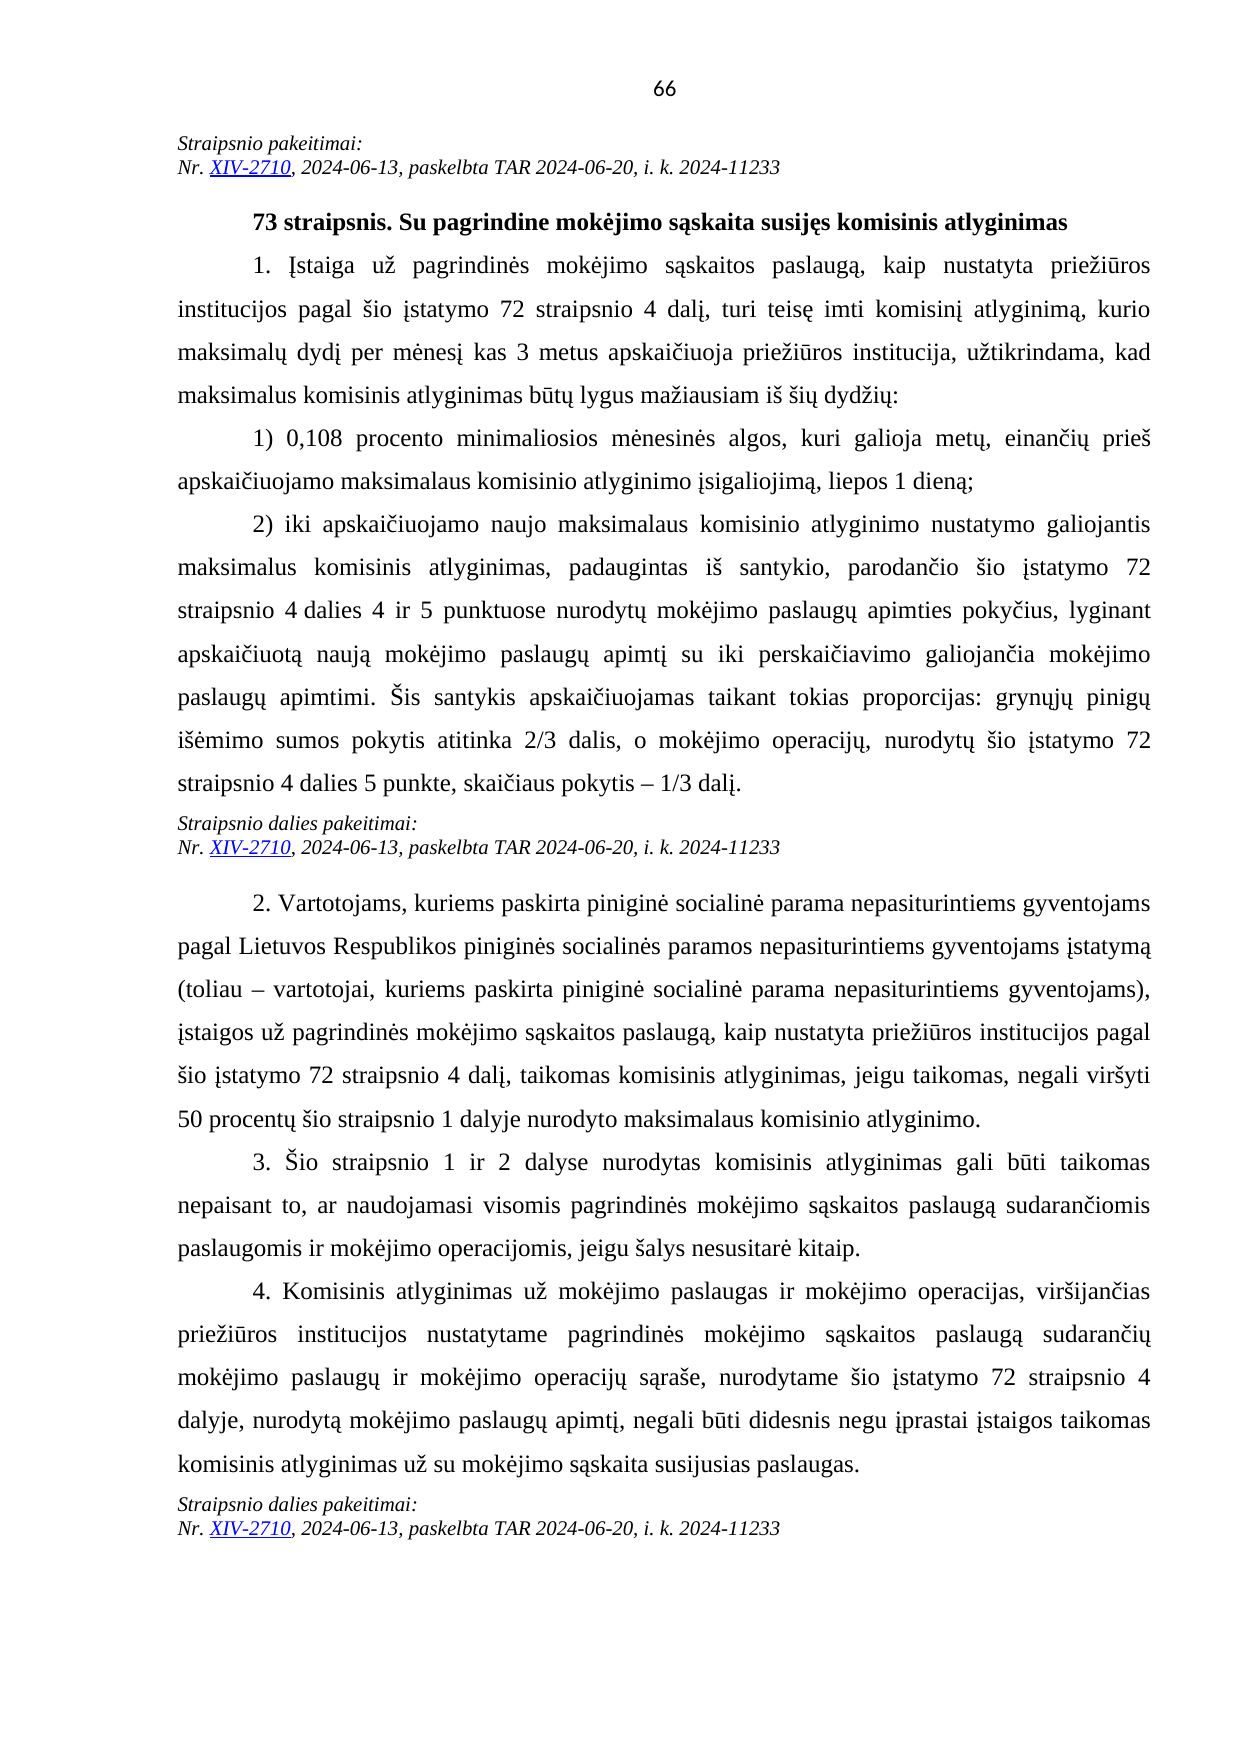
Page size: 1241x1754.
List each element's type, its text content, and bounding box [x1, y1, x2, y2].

text 1. Įstaiga už pagrindinės mokėjimo sąskaitos paslaugą, kaip nustatyta priežiūros institucijos pagal šio įstatymo 72 straipsnio 4 dalį, turi teisę imti komisinį atlyginimą, kurio maksimalų dydį per mėnesį kas 3 metus apskaičiuoja priežiūros institucija, užtikrindama, kad maksimalus komisinis atlyginimas būtų lygus mažiausiam iš šių dydžių: [177, 251, 1152, 409]
text 1) 0,108 procento minimaliosios mėnesinės algos, kuri galioja metų, einančių prieš apskaičiuojamo maksimalaus komisinio atlyginimo įsigaliojimą, liepos 1 dieną; [177, 423, 1152, 495]
text Straipsnio pakeitimai: [177, 131, 1152, 155]
text 2) iki apskaičiuojamo naujo maksimalaus komisinio atlyginimo nustatymo galiojantis maksimalus komisinis atlyginimas, padaugintas iš santykio, parodančio šio įstatymo 72 straipsnio 4 dalies 4 ir 5 punktuose nurodytų mokėjimo paslaugų apimties pokyčius, lyginant apskaičiuotą naują mokėjimo paslaugų apimtį su iki perskaičiavimo galiojančia mokėjimo paslaugų apimtimi. Šis santykis apskaičiuojamas taikant tokias proporcijas: grynųjų pinigų išėmimo sumos pokytis atitinka 2/3 dalis, o mokėjimo operacijų, nurodytų šio įstatymo 72 straipsnio 4 dalies 5 punkte, skaičiaus pokytis – 1/3 dalį. [177, 509, 1152, 797]
text Straipsnio dalies pakeitimai: [177, 1492, 1152, 1516]
text Straipsnio dalies pakeitimai: [177, 811, 1152, 835]
text 73 straipsnis. Su pagrindine mokėjimo sąskaita susijęs komisinis atlyginimas [177, 207, 1152, 236]
text 3. Šio straipsnio 1 ir 2 dalyse nurodytas komisinis atlyginimas gali būti taikomas nepaisant to, ar naudojamasi visomis pagrindinės mokėjimo sąskaitos paslaugą sudarančiomis paslaugomis ir mokėjimo operacijomis, jeigu šalys nesusitarė kitaip. [177, 1147, 1152, 1262]
text 2. Vartotojams, kuriems paskirta piniginė socialinė parama nepasiturintiems gyventojams pagal Lietuvos Respublikos piniginės socialinės paramos nepasiturintiems gyventojams įstatymą (toliau – vartotojai, kuriems paskirta piniginė socialinė parama nepasiturintiems gyventojams), įstaigos už pagrindinės mokėjimo sąskaitos paslaugą, kaip nustatyta priežiūros institucijos pagal šio įstatymo 72 straipsnio 4 dalį, taikomas komisinis atlyginimas, jeigu taikomas, negali viršyti 50 procentų šio straipsnio 1 dalyje nurodyto maksimalaus komisinio atlyginimo. [177, 888, 1152, 1132]
text Nr. XIV-2710, 2024-06-13, paskelbta TAR 2024-06-20, i. k. 2024-11233 [177, 1516, 1152, 1540]
text Nr. XIV-2710, 2024-06-13, paskelbta TAR 2024-06-20, i. k. 2024-11233 [177, 835, 1152, 859]
text Nr. XIV-2710, 2024-06-13, paskelbta TAR 2024-06-20, i. k. 2024-11233 [177, 155, 1152, 179]
text 4. Komisinis atlyginimas už mokėjimo paslaugas ir mokėjimo operacijas, viršijančias priežiūros institucijos nustatytame pagrindinės mokėjimo sąskaitos paslaugą sudarančių mokėjimo paslaugų ir mokėjimo operacijų sąraše, nurodytame šio įstatymo 72 straipsnio 4 dalyje, nurodytą mokėjimo paslaugų apimtį, negali būti didesnis negu įprastai įstaigos taikomas komisinis atlyginimas už su mokėjimo sąskaita susijusias paslaugas. [177, 1276, 1152, 1477]
